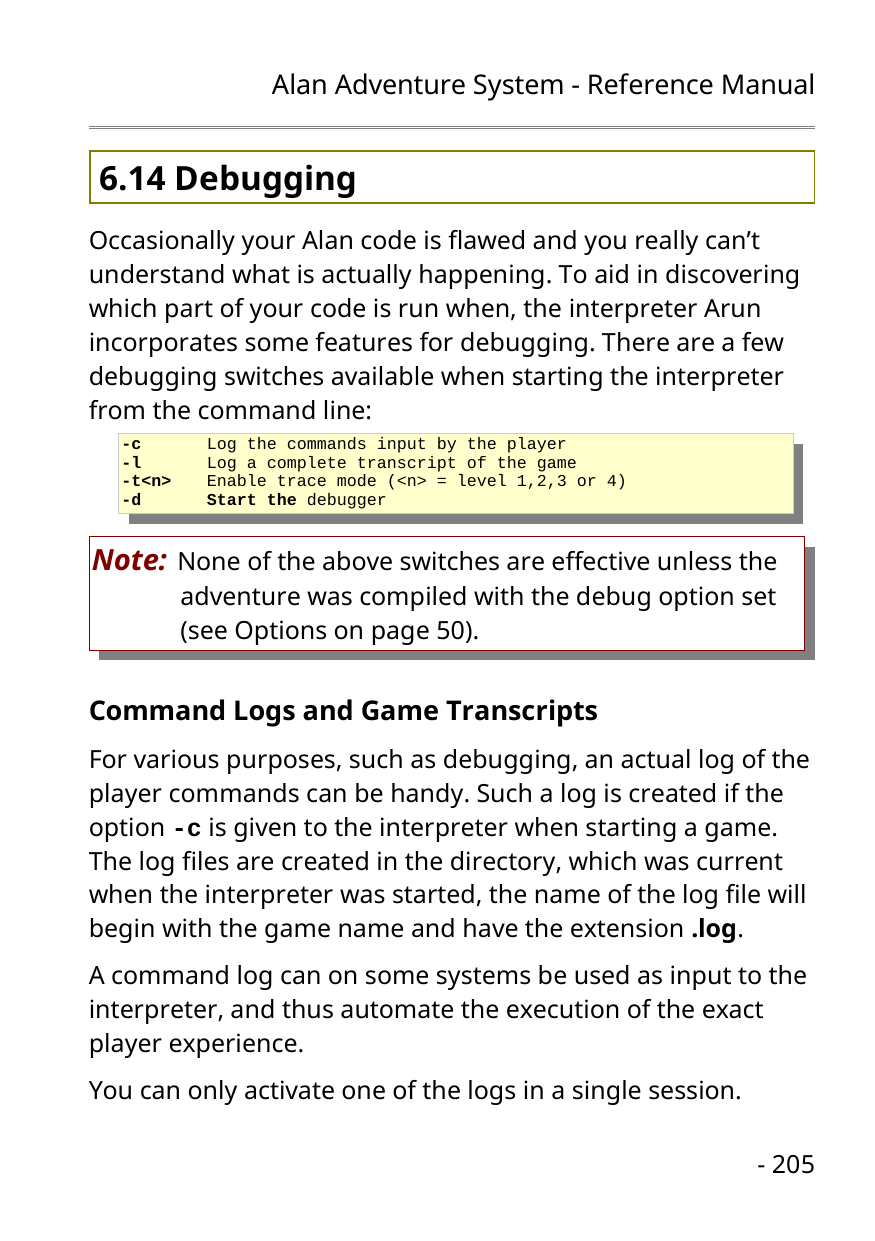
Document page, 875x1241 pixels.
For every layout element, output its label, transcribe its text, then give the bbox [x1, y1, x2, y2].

subtitle Command Logs and Game Transcripts [88, 692, 815, 729]
text A command log can on some systems be used as input to the interpreter, and thus automate the execution of the exact player experience. [88, 958, 815, 1060]
text You can only activate one of the logs in a single session. [88, 1073, 815, 1107]
text Occasionally your Alan code is flawed and you really can’t understand what is actually happening. To aid in discovering which part of your code is run when, the interpreter Arun incorporates some features for debugging. There are a few debugging switches available when starting the interpreter from the command line: [88, 223, 815, 427]
text -c Log the commands input by the player [119, 434, 793, 452]
text -t<n> Enable trace mode (<n> = level 1,2,3 or 4) [119, 470, 793, 489]
subtitle Debugging [91, 152, 814, 202]
text -l Log a complete transcript of the game [119, 452, 793, 470]
text -d Start the debugger [119, 489, 793, 513]
text For various purposes, such as debugging, an actual log of the player com­mands can be handy. Such a log is created if the option -c is given to the in­terpreter when starting a game. The log files are created in the directory, which was current when the interpreter was started, the name of the log file will begin with the game name and have the extension .log. [88, 742, 815, 945]
list None of the above switches are effective unless the adven­ture was compiled with the debug option set (see Options on page 40). [90, 537, 804, 650]
